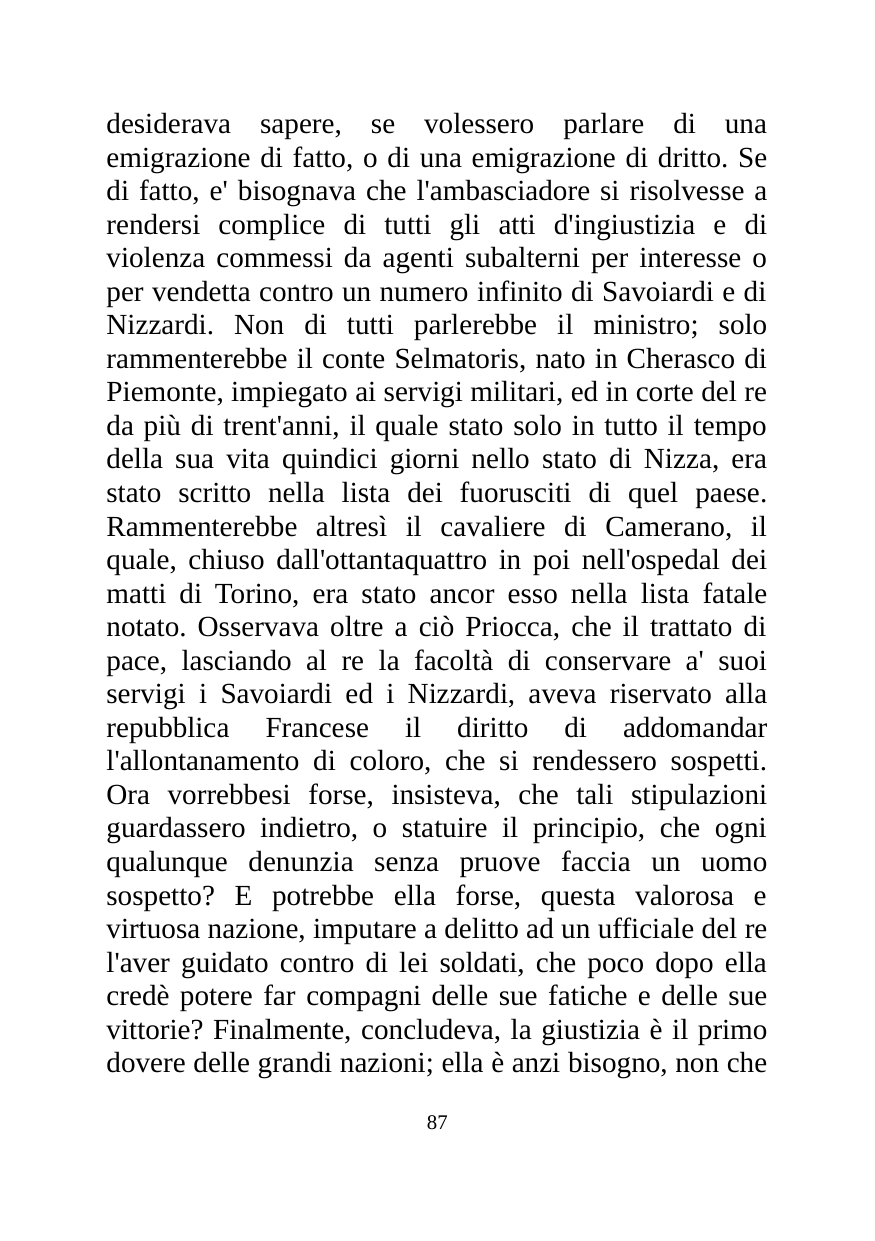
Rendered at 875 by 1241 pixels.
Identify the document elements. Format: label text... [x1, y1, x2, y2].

text desiderava sapere, se volessero parlare di una emigrazione di fatto, o di una emigrazione di dritto. Se di fatto, e' bisognava che l'ambasciadore si risolvesse a rendersi complice di tutti gli atti d'ingiustizia e di violenza commessi da agenti subalterni per interesse o per vendetta contro un numero infinito di Savoiardi e di Nizzardi. Non di tutti parlerebbe il ministro; solo rammenterebbe il conte Selmatoris, nato in Cherasco di Piemonte, impiegato ai servigi militari, ed in corte del re da più di trent'anni, il quale stato solo in tutto il tempo della sua vita quindici giorni nello stato di Nizza, era stato scritto nella lista dei fuorusciti di quel paese. Rammenterebbe altresì il cavaliere di Camerano, il quale, chiuso dall'ottantaquattro in poi nell'ospedal dei matti di Torino, era stato ancor esso nella lista fatale notato. Osservava oltre a ciò Priocca, che il trattato di pace, lasciando al re la facoltà di conservare a' suoi servigi i Savoiardi ed i Nizzardi, aveva riservato alla repubblica Francese il diritto di addomandar l'allontanamento di coloro, che si rendessero sospetti. Ora vorrebbesi forse, insisteva, che tali stipulazioni guardassero indietro, o statuire il principio, che ogni qualunque denunzia senza pruove faccia un uomo sospetto? E potrebbe ella forse, questa valorosa e virtuosa nazione, imputare a delitto ad un ufficiale del re l'aver guidato contro di lei soldati, che poco dopo ella credè potere far compagni delle sue fatiche e delle sue vittorie? Finalmente, concludeva, la giustizia è il primo dovere delle grandi nazioni; ella è anzi bisogno, non che [106, 106, 768, 1079]
